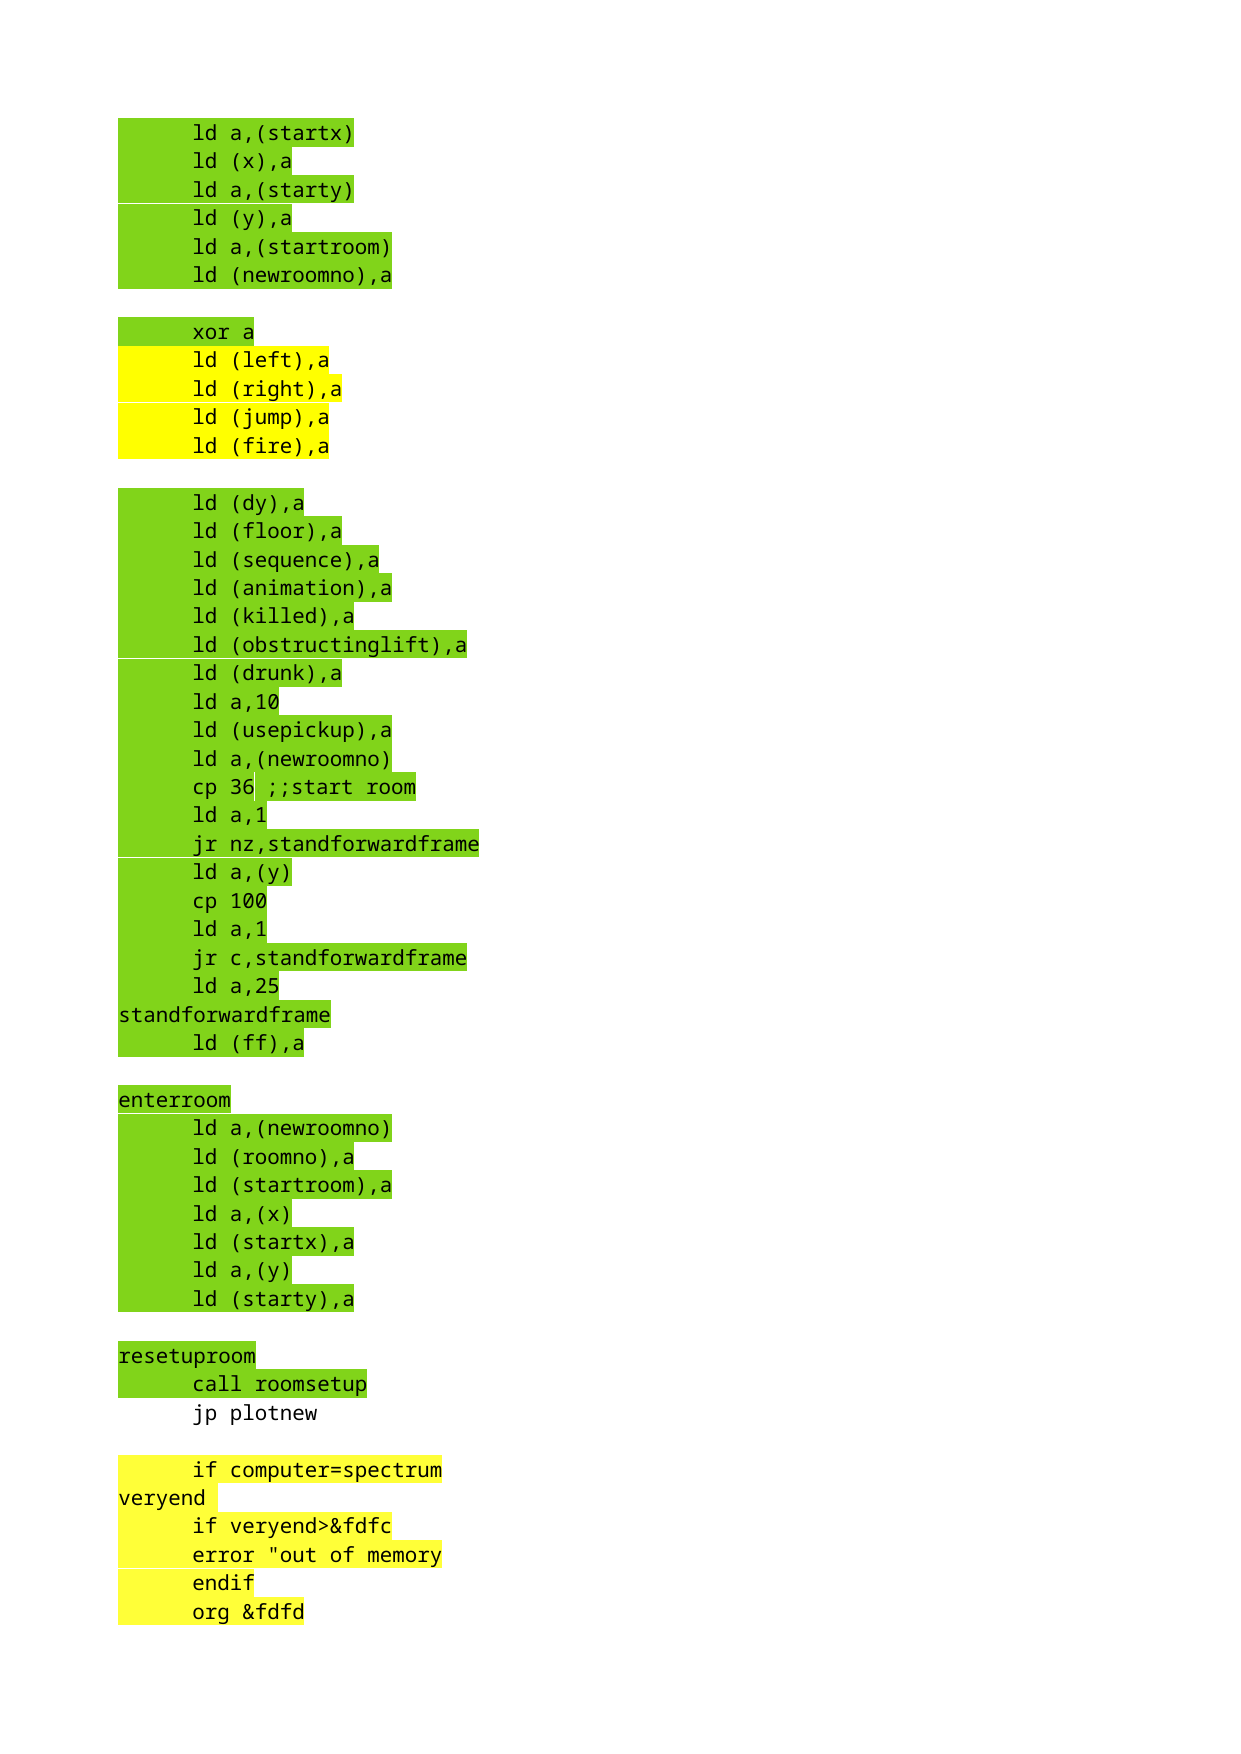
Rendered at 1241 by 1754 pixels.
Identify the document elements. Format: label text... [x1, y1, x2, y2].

text jr nz,standforwardframe [118, 829, 1122, 857]
text resetuproom [118, 1341, 1122, 1369]
text ld (dy),a [118, 488, 1122, 516]
text ld (obstructinglift),a [118, 630, 1122, 658]
text if computer=spectrum [118, 1455, 1122, 1483]
text ld (usepickup),a [118, 715, 1122, 744]
text xor a [118, 317, 1122, 346]
text ld (left),a [118, 346, 1122, 374]
text standforwardframe [118, 1000, 1122, 1028]
text ld a,1 [118, 801, 1122, 829]
text ld a,25 [118, 971, 1122, 1000]
text ld (right),a [118, 374, 1122, 402]
text ld (ff),a [118, 1028, 1122, 1057]
text ld (drunk),a [118, 658, 1122, 687]
text ld (sequence),a [118, 545, 1122, 573]
text ld (roomno),a [118, 1142, 1122, 1170]
text cp 100 [118, 886, 1122, 914]
text ld a,(newroomno) [118, 1113, 1122, 1142]
text ld (startroom),a [118, 1170, 1122, 1199]
text veryend [118, 1483, 1122, 1512]
text ld a,(x) [118, 1199, 1122, 1227]
text ld (floor),a [118, 516, 1122, 545]
text ld (animation),a [118, 573, 1122, 602]
text endif [118, 1568, 1122, 1597]
text ld (newroomno),a [118, 260, 1122, 289]
text ld (killed),a [118, 602, 1122, 630]
text ld a,(newroomno) [118, 744, 1122, 772]
text cp 36 ;;start room [118, 772, 1122, 801]
text ld a,(startroom) [118, 232, 1122, 260]
text ld a,1 [118, 914, 1122, 943]
text ld a,10 [118, 687, 1122, 715]
text if veryend>&fdfc [118, 1512, 1122, 1540]
text ld (jump),a [118, 402, 1122, 431]
text call roomsetup [118, 1369, 1122, 1398]
text ld (startx),a [118, 1227, 1122, 1256]
text ld a,(y) [118, 857, 1122, 886]
text ld (x),a [118, 147, 1122, 175]
text jp plotnew [118, 1398, 1122, 1426]
text error "out of memory [118, 1540, 1122, 1568]
text ld a,(y) [118, 1256, 1122, 1284]
text ld (fire),a [118, 431, 1122, 459]
text enterroom [118, 1085, 1122, 1113]
text ld a,(starty) [118, 175, 1122, 203]
text ld a,(startx) [118, 118, 1122, 147]
text org &fdfd [118, 1597, 1122, 1625]
text jr c,standforwardframe [118, 943, 1122, 971]
text ld (starty),a [118, 1284, 1122, 1312]
text ld (y),a [118, 203, 1122, 232]
